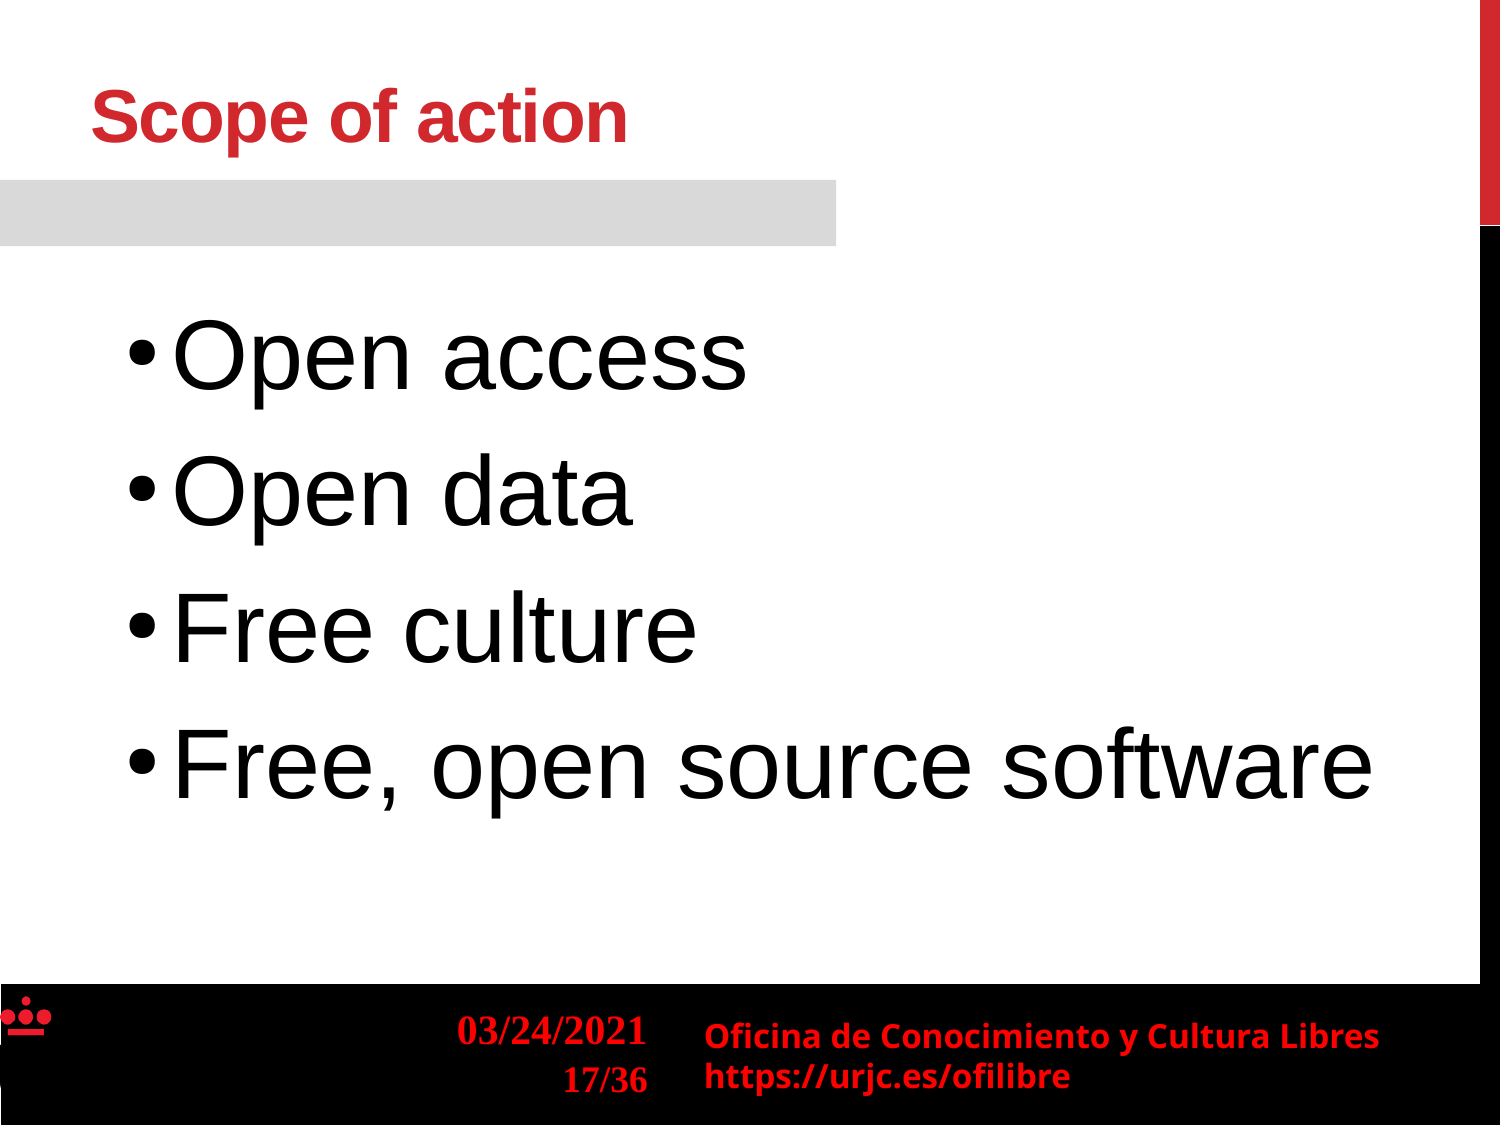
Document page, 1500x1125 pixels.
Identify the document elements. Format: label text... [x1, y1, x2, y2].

list Open access Open data Free culture Free, open source software [94, 292, 1412, 912]
text_box Scope of action [0, 24, 1326, 172]
title [75, 15, 1425, 172]
